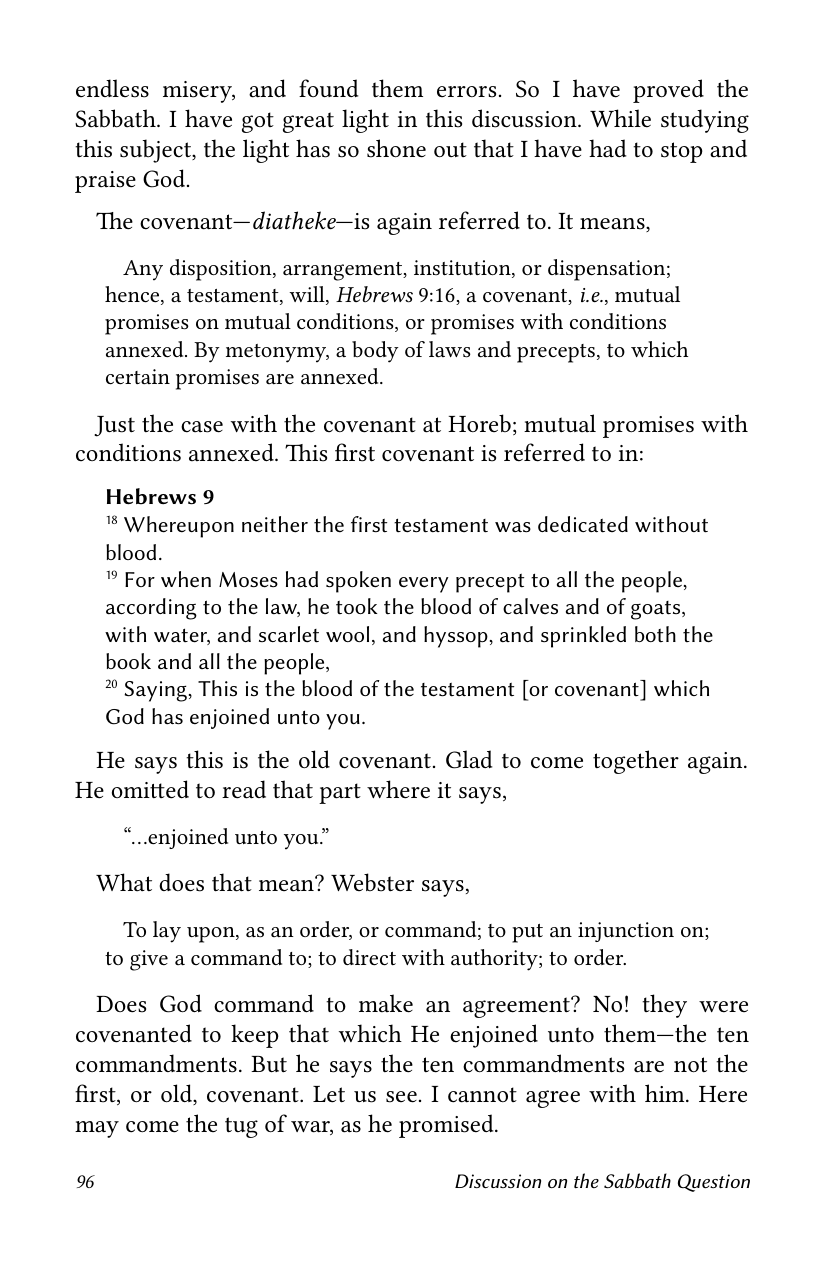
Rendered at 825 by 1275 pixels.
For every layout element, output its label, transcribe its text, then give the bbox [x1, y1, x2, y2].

text endless misery, and found them errors. So I have proved the Sabbath. I have got great light in this discussion. While studying this subject, the light has so shone out that I have had to stop and praise God. [75, 75, 750, 193]
text Just the case with the covenant at Horeb; mutual promises with conditions annexed. This first covenant is referred to in: [75, 409, 750, 468]
text To lay upon, as an order, or command; to put an injunction on; to give a command to; to direct with authority; to order. [105, 917, 720, 971]
text What does that mean? Webster says, [75, 869, 750, 898]
text 19 For when Moses had spoken every precept to all the people, according to the law, he took the blood of calves and of goats, with water, and scarlet wool, and hyssop, and sprinkled both the book and all the people, [105, 567, 720, 675]
text The covenant—diatheke—is again referred to. It means, [75, 207, 750, 235]
text He says this is the old covenant. Glad to come together again. He omitted to read that part where it says, [75, 746, 750, 804]
text 18 Whereupon neither the first testament was dedicated without blood. [105, 512, 720, 566]
text Does God command to make an agreement? No! they were covenanted to keep that which He enjoined unto them—the ten commandments. But he says the ten commandments are not the first, or old, covenant. Let us see. I cannot agree with him. Here may come the tug of war, as he promised. [75, 990, 750, 1138]
text Any disposition, arrangement, institution, or dispensation; hence, a testament, will, Hebrews 9:16, a covenant, i.e., mutual promises on mutual conditions, or promises with conditions annexed. By metonymy, a body of laws and precepts, to which certain promises are annexed. [105, 254, 720, 390]
text “...enjoined unto you.” [105, 824, 720, 850]
text Hebrews 9 [105, 484, 750, 511]
text 20 Saying, This is the blood of the testament [or covenant] which God has enjoined unto you. [105, 676, 720, 730]
